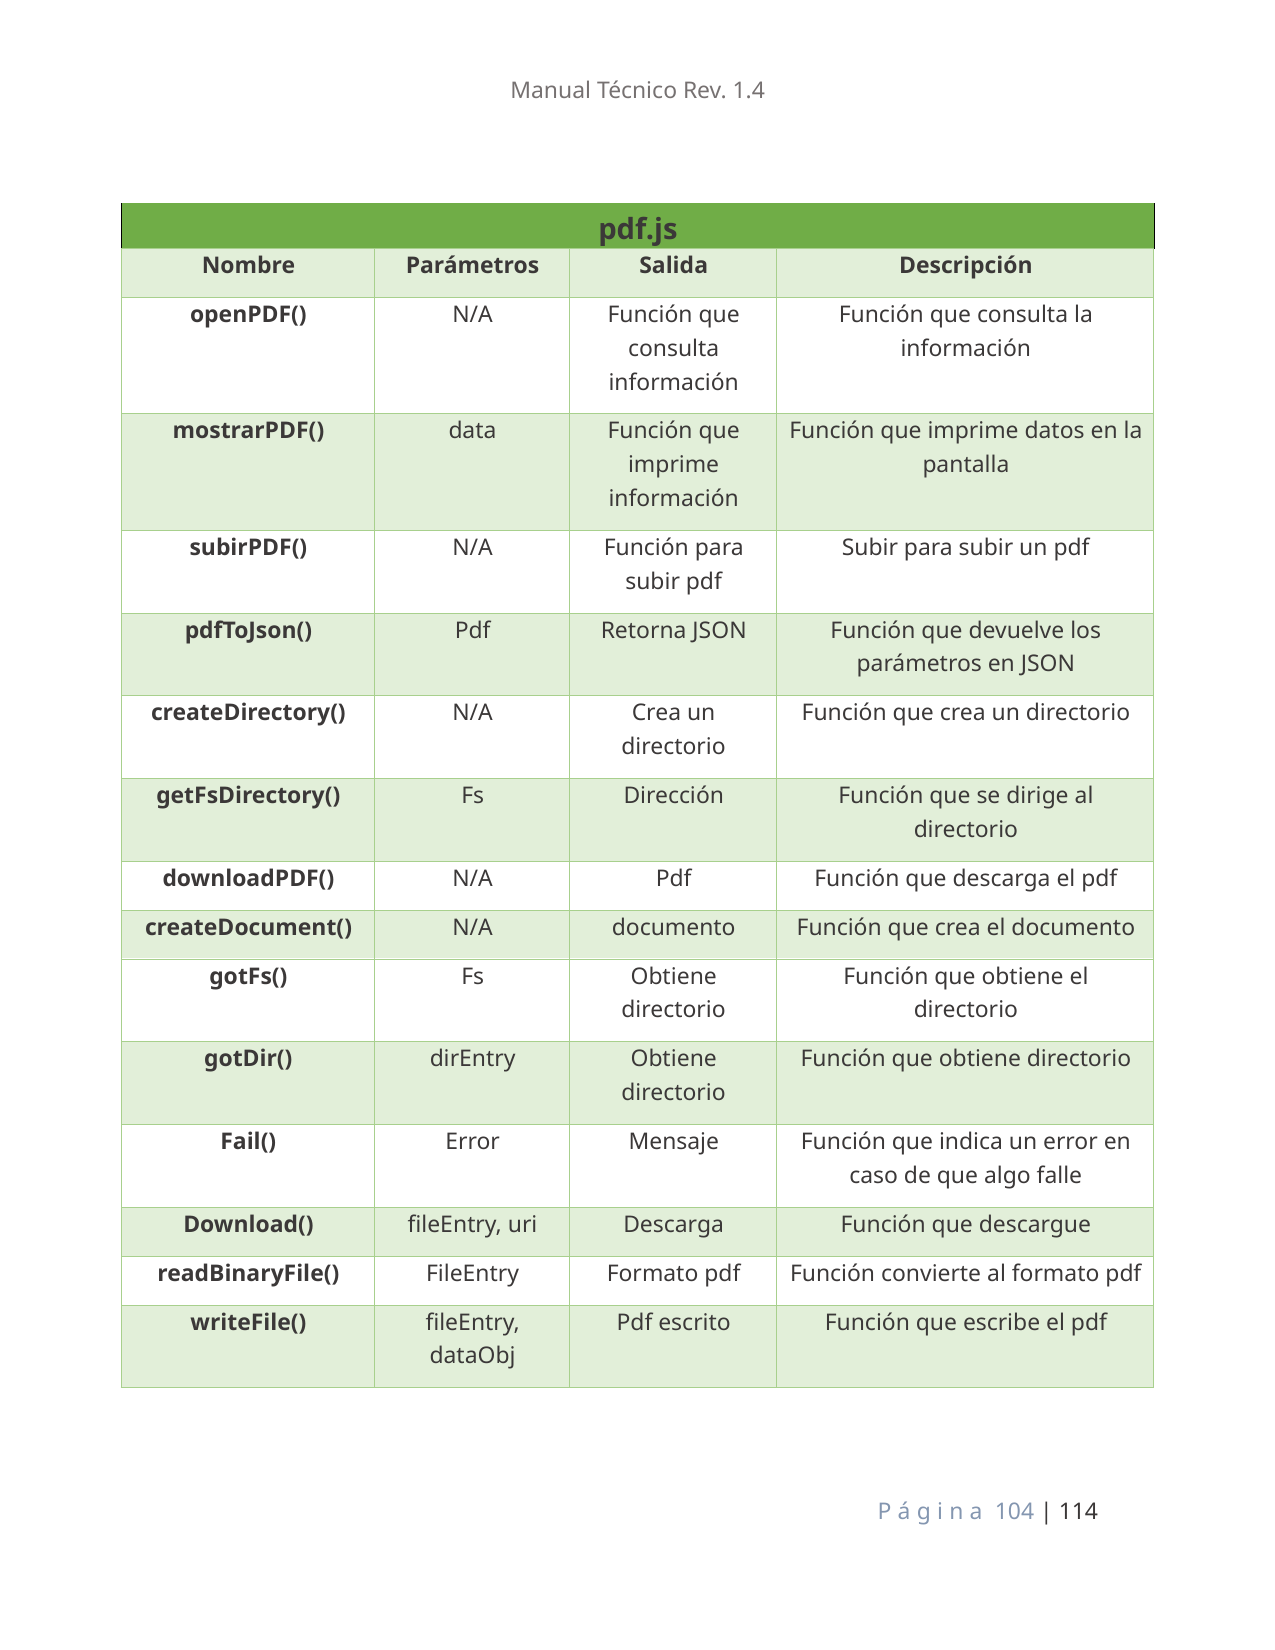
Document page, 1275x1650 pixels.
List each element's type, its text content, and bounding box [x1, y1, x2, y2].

table_cell Fs [375, 779, 569, 861]
table_cell N/A [375, 862, 569, 909]
table_cell Pdf escrito [570, 1306, 776, 1387]
table_cell Subir para subir un pdf [777, 531, 1153, 612]
table_cell subirPDF() [122, 531, 374, 612]
table_cell gotFs() [122, 960, 374, 1041]
table_cell pdfToJson() [122, 614, 374, 695]
table_cell Fs [375, 960, 569, 1041]
table_cell Función que devuelve los parámetros en JSON [777, 614, 1153, 695]
table_cell N/A [375, 911, 569, 958]
table_cell Pdf [570, 862, 776, 909]
table_cell Pdf [375, 614, 569, 695]
table_cell Función que indica un error en caso de que algo falle [777, 1125, 1153, 1207]
table_cell Retorna JSON [570, 614, 776, 695]
table_cell Función que consulta información [570, 298, 776, 413]
table_cell getFsDirectory() [122, 779, 374, 861]
table_cell N/A [375, 696, 569, 778]
table_cell dirEntry [375, 1042, 569, 1124]
table_cell Descarga [570, 1208, 776, 1256]
table_cell Dirección [570, 779, 776, 861]
table_cell Salida [570, 249, 776, 297]
table_cell Función que obtiene el directorio [777, 960, 1153, 1041]
table_cell createDirectory() [122, 696, 374, 778]
table_cell Función que crea un directorio [777, 696, 1153, 778]
table_cell fileEntry, uri [375, 1208, 569, 1256]
table_header pdf.js [122, 204, 1154, 248]
table_cell Obtiene directorio [570, 1042, 776, 1124]
table_cell createDocument() [122, 911, 374, 958]
table_cell Descripción [777, 249, 1153, 297]
table_cell writeFile() [122, 1306, 374, 1387]
table_cell Formato pdf [570, 1257, 776, 1304]
table_cell Función que crea el documento [777, 911, 1153, 958]
table_cell Nombre [122, 249, 374, 297]
table_cell readBinaryFile() [122, 1257, 374, 1304]
table_cell Download() [122, 1208, 374, 1256]
table_cell Función que imprime datos en la pantalla [777, 414, 1153, 530]
table_cell Mensaje [570, 1125, 776, 1207]
table_cell Obtiene directorio [570, 960, 776, 1041]
table_cell Función para subir pdf [570, 531, 776, 612]
table_cell Fail() [122, 1125, 374, 1207]
table_cell Error [375, 1125, 569, 1207]
table_cell Función convierte al formato pdf [777, 1257, 1153, 1304]
table_cell documento [570, 911, 776, 958]
table_cell Crea un directorio [570, 696, 776, 778]
table_cell Función que obtiene directorio [777, 1042, 1153, 1124]
table_cell mostrarPDF() [122, 414, 374, 530]
table_cell downloadPDF() [122, 862, 374, 909]
table_cell Función que imprime información [570, 414, 776, 530]
table_cell Función que se dirige al directorio [777, 779, 1153, 861]
table_cell Función que descarga el pdf [777, 862, 1153, 909]
table_cell N/A [375, 298, 569, 413]
table_cell Función que descargue [777, 1208, 1153, 1256]
table_cell FileEntry [375, 1257, 569, 1304]
table_cell N/A [375, 531, 569, 612]
table_cell fileEntry, dataObj [375, 1306, 569, 1387]
table_cell gotDir() [122, 1042, 374, 1124]
table_cell Parámetros [375, 249, 569, 297]
table_cell data [375, 414, 569, 530]
table_cell Función que escribe el pdf [777, 1306, 1153, 1387]
table_cell Función que consulta la información [777, 298, 1153, 413]
table_cell openPDF() [122, 298, 374, 413]
